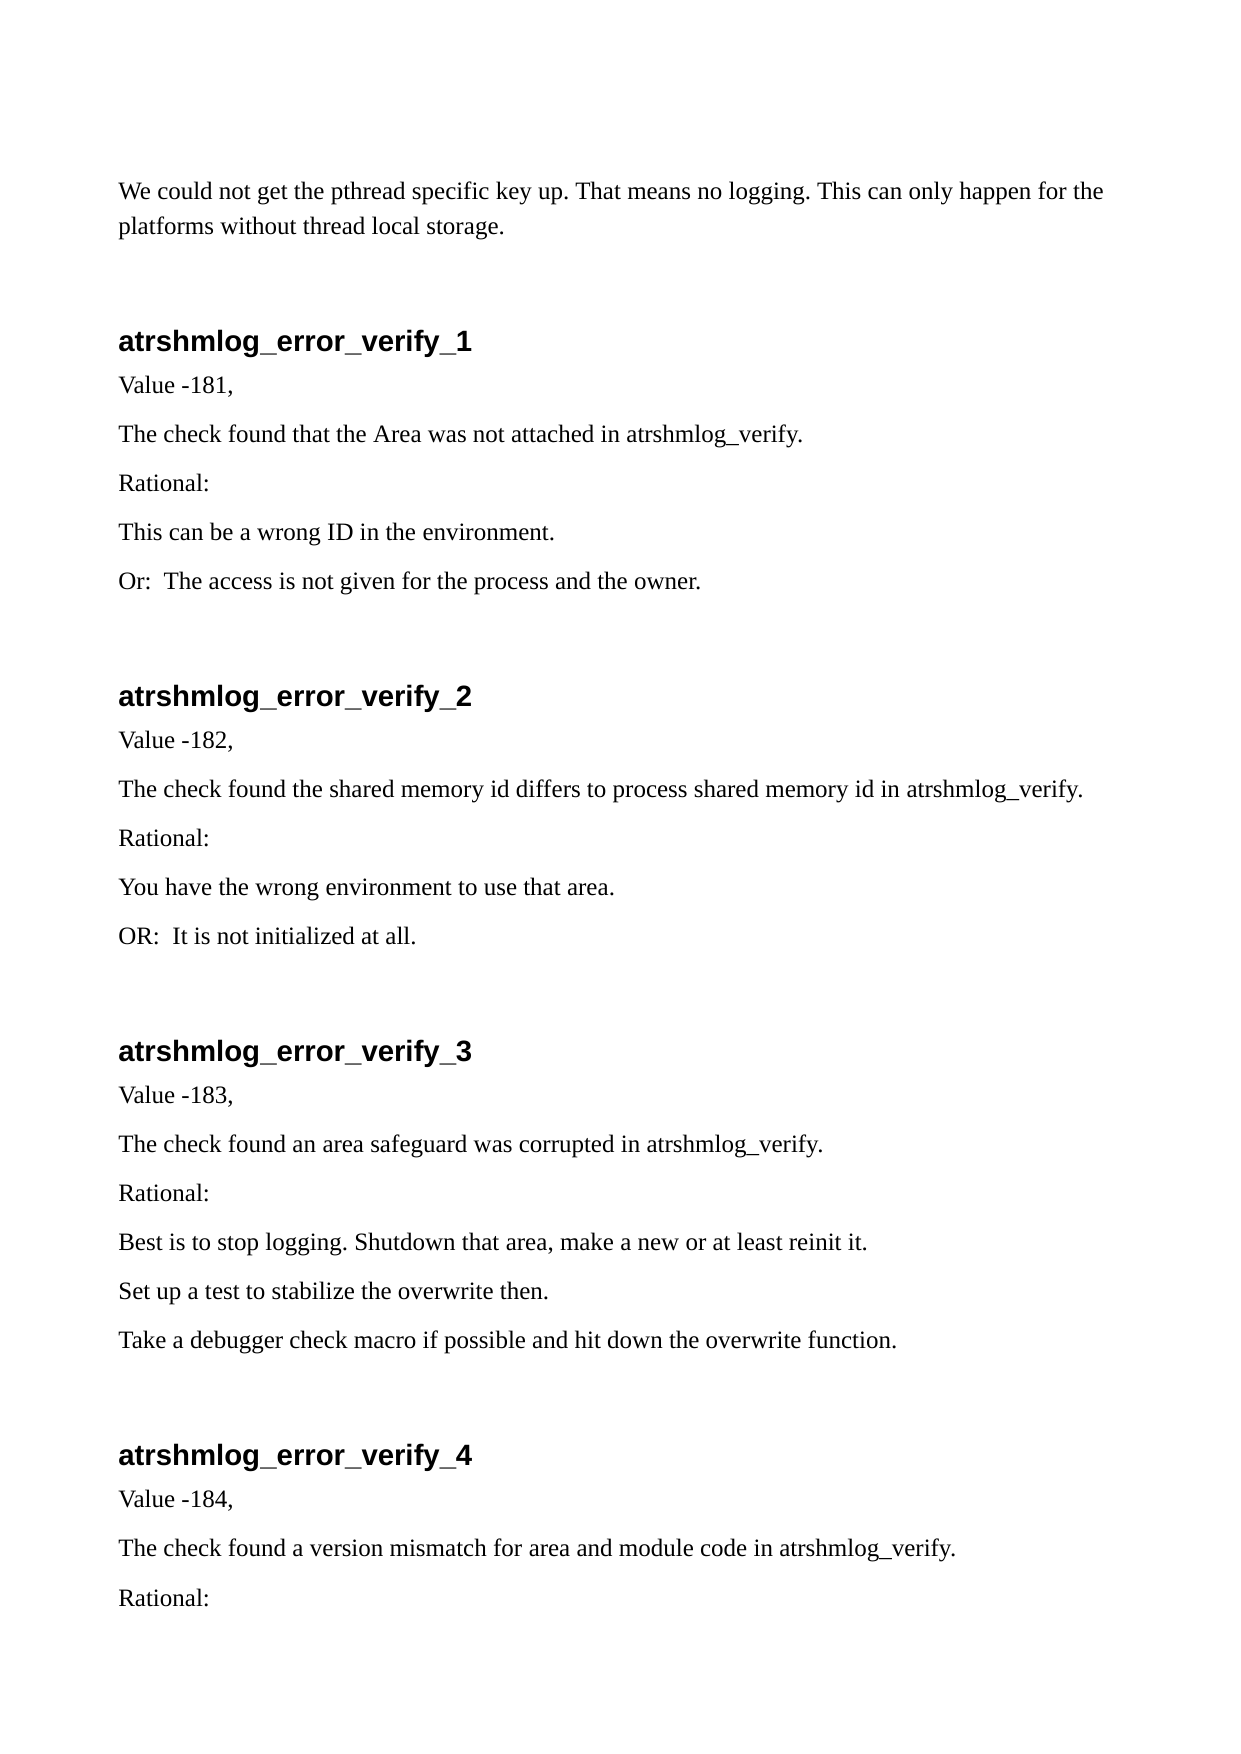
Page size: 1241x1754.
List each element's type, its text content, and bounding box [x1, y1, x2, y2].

text Value -181, [118, 370, 1122, 398]
text Best is to stop logging. Shutdown that area, make a new or at least reinit it. [118, 1227, 1122, 1256]
subtitle atrshmlog_error_verify_3 [118, 1034, 1122, 1068]
text Take a debugger check macro if possible and hit down the overwrite function. [118, 1326, 1122, 1354]
text The check found that the Area was not attached in atrshmlog_verify. [118, 419, 1122, 448]
subtitle atrshmlog_error_verify_2 [118, 679, 1122, 712]
text We could not get the pthread specific key up. That means no logging. This can only happen for the platforms without thread local storage. [118, 176, 1122, 239]
text The check found the shared memory id differs to process shared memory id in atrshmlog_verify. [118, 774, 1122, 803]
text Value -184, [118, 1484, 1122, 1513]
subtitle atrshmlog_error_verify_4 [118, 1438, 1122, 1472]
text Rational: [118, 1178, 1122, 1207]
text Rational: [118, 823, 1122, 852]
text This can be a wrong ID in the environment. [118, 517, 1122, 546]
text The check found a version mismatch for area and module code in atrshmlog_verify. [118, 1533, 1122, 1562]
subtitle atrshmlog_error_verify_1 [118, 323, 1122, 357]
text Or: The access is not given for the process and the owner. [118, 566, 1122, 595]
text Value -183, [118, 1080, 1122, 1109]
text The check found an area safeguard was corrupted in atrshmlog_verify. [118, 1129, 1122, 1158]
text Rational: [118, 1583, 1122, 1611]
text Rational: [118, 468, 1122, 497]
text You have the wrong environment to use that area. [118, 872, 1122, 901]
text Value -182, [118, 725, 1122, 754]
text Set up a test to stabilize the overwrite then. [118, 1276, 1122, 1305]
text OR: It is not initialized at all. [118, 921, 1122, 950]
